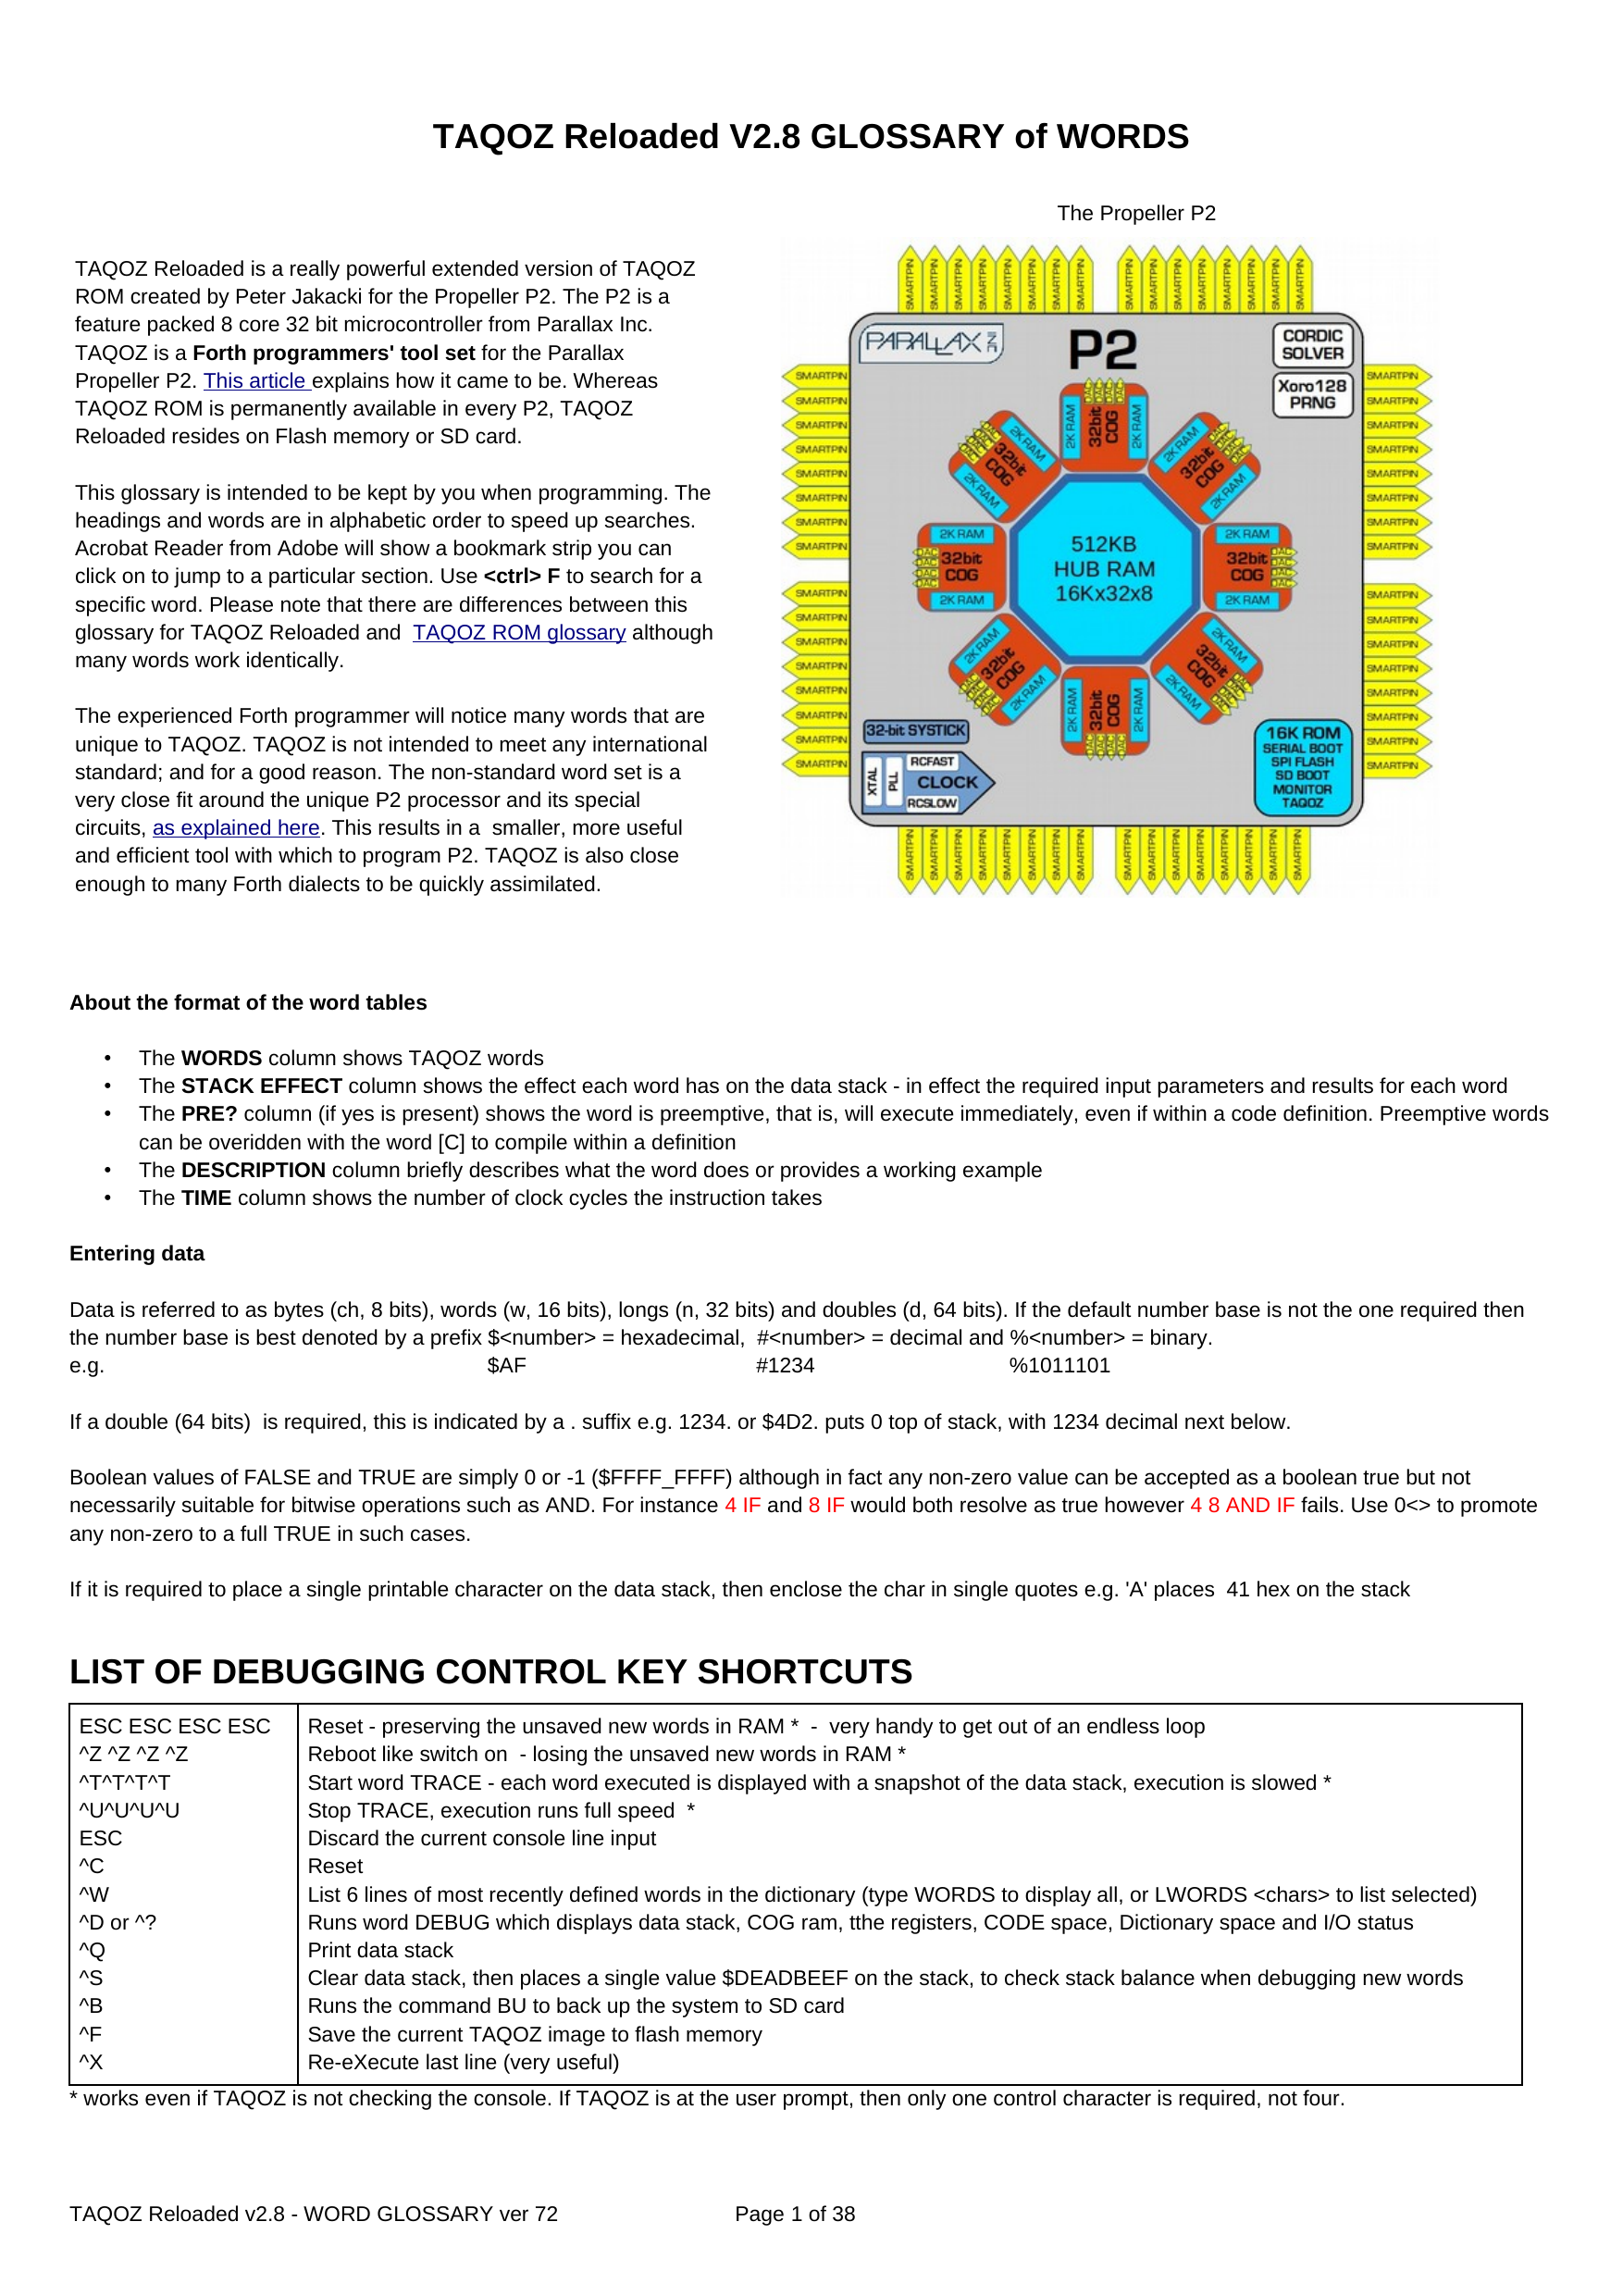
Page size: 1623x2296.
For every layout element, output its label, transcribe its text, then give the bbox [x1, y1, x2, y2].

text Entering data [69, 1241, 1554, 1266]
text e.g. $AF #1234 %1011101 [69, 1353, 1554, 1378]
subtitle LIST OF DEBUGGING CONTROL KEY SHORTCUTS [69, 1651, 1554, 1691]
table_header Reset - preserving the unsaved new words in RAM * - very handy to get out of an endless loop Reboot like switch on - losing the unsaved new words in RAM * Start word TRACE - each word executed is displayed with a snapshot of the data stack, execution is slowed * Stop TRACE, execution runs full speed * Discard the current console line input Reset List 6 lines of most recently defined words in the dictionary (type WORDS to display all, or LWORDS <chars> to list selected) Runs word DEBUG which displays data stack, COG ram, tthe registers, CODE space, Dictionary space and I/O status Print data stack Clear data stack, then places a single value $DEADBEEF on the stack, to check stack balance when debugging new words Runs the command BU to back up the system to SD card Save the current TAQOZ image to flash memory Re-eXecute last line (very useful) [299, 1705, 1521, 2084]
text About the format of the word tables [69, 989, 1554, 1014]
list The PRE? column (if yes is present) shows the word is preemptive, that is, will execute immediately, even if within a code definition. Preemptive words can be overidden with the word [C] to compile within a definition [104, 1101, 1554, 1154]
text * works even if TAQOZ is not checking the console. If TAQOZ is at the user prompt, then only one control character is required, not four. [69, 2086, 1554, 2110]
table_header ESC ESC ESC ESC ^Z ^Z ^Z ^Z ^T^T^T^T ^U^U^U^U ESC ^C ^W ^D or ^? ^Q ^S ^B ^F ^X [70, 1705, 297, 2084]
text Data is referred to as bytes (ch, 8 bits), words (w, 16 bits), longs (n, 32 bits) and doubles (d, 64 bits). If the default number base is not the one required then [69, 1297, 1554, 1322]
text If it is required to place a single printable character on the data stack, then enclose the char in single quotes e.g. 'A' places 41 hex on the stack [69, 1577, 1554, 1601]
subtitle TAQOZ Reloaded V2.8 GLOSSARY of WORDS [69, 116, 1554, 155]
list The WORDS column shows TAQOZ words [104, 1046, 1554, 1070]
picture [780, 237, 1440, 898]
table_header The Propeller P2 [720, 195, 1554, 934]
text Boolean values of FALSE and TRUE are simply 0 or -1 ($FFFF_FFFF) although in fact any non-zero value can be accepted as a boolean true but not necessarily suitable for bitwise operations such as AND. For instance 4 IF and 8 IF would both resolve as true however 4 8 AND IF fails. Use 0<> to promote any non-zero to a full TRUE in such cases. [69, 1465, 1554, 1545]
text If a double (64 bits) is required, this is indicated by a . suffix e.g. 1234. or $4D2. puts 0 top of stack, with 1234 decimal next below. [69, 1409, 1554, 1433]
text the number base is best denoted by a prefix $<number> = hexadecimal, #<number> = decimal and %<number> = binary. [69, 1325, 1554, 1349]
list The TIME column shows the number of clock cycles the instruction takes [104, 1185, 1554, 1210]
table_header TAQOZ Reloaded is a really powerful extended version of TAQOZ ROM created by Peter Jakacki for the Propeller P2. The P2 is a feature packed 8 core 32 bit microcontroller from Parallax Inc. TAQOZ is a Forth programmers' tool set for the Parallax Propeller P2. This article explains how it came to be. Whereas TAQOZ ROM is permanently available in every P2, TAQOZ Reloaded resides on Flash memory or SD card. This glossary is intended to be kept by you when programming. The headings and words are in alphabetic order to speed up searches. Acrobat Reader from Adobe will show a bookmark strip you can click on to jump to a particular section. Use <ctrl> F to search for a specific word. Please note that there are differences between this glossary for TAQOZ Reloaded and TAQOZ ROM glossary although many words work identically. The experienced Forth programmer will notice many words that are unique to TAQOZ. TAQOZ is not intended to meet any international standard; and for a good reason. The non-standard word set is a very close fit around the unique P2 processor and its special circuits, as explained here. This results in a smaller, more useful and efficient tool with which to program P2. TAQOZ is also close enough to many Forth dialects to be quickly assimilated. [69, 195, 720, 934]
list The DESCRIPTION column briefly describes what the word does or provides a working example [104, 1158, 1554, 1182]
list The STACK EFFECT column shows the effect each word has on the data stack - in effect the required input parameters and results for each word [104, 1074, 1554, 1098]
